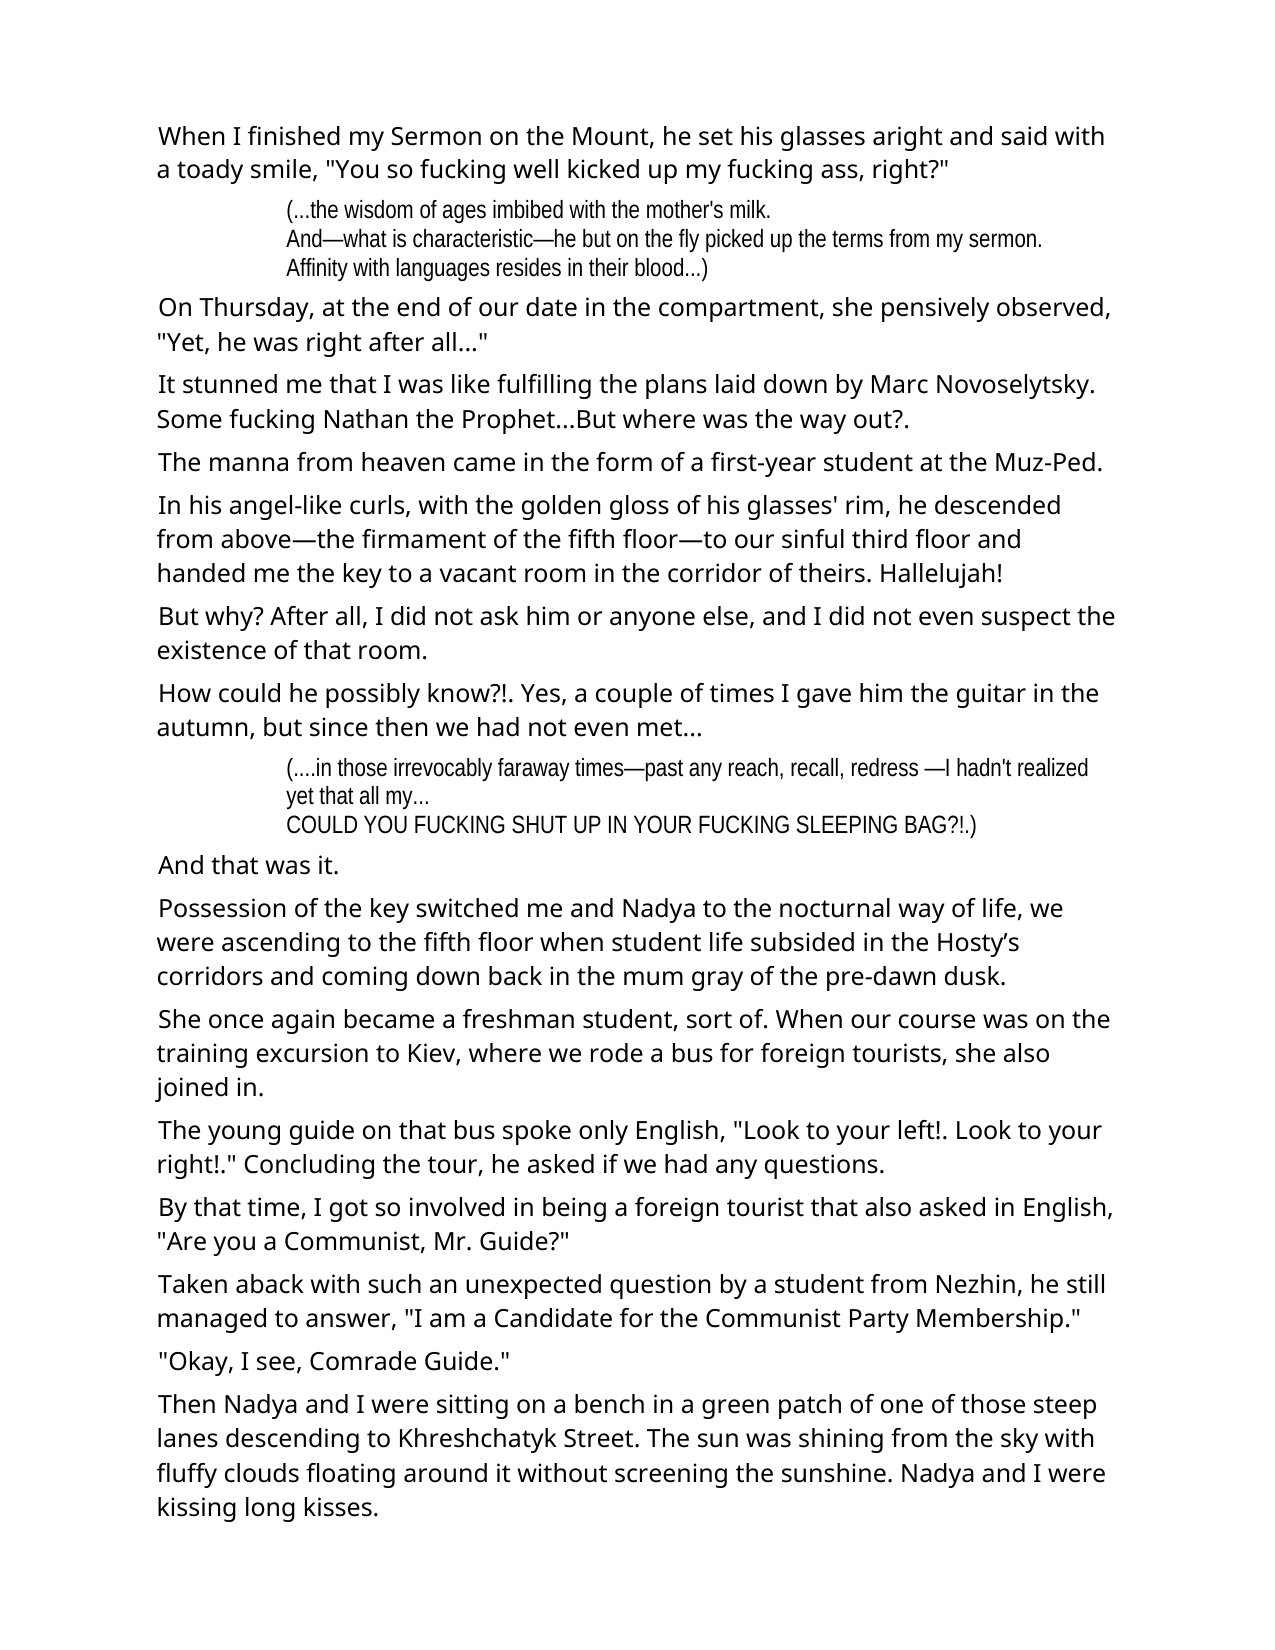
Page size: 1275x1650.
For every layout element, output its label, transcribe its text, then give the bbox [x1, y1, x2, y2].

text In his angel-like curls, with the golden gloss of his glasses' rim, he descended from above—the firmament of the fifth floor—to our sinful third floor and handed me the key to a vacant room in the corridor of theirs. Hallelujah! [156, 487, 1118, 589]
text When I finished my Sermon on the Mount, he set his glasses aright and said with a toady smile, "You so fucking well kicked up my fucking ass, right?" [156, 118, 1118, 186]
text Then Nadya and I were sitting on a bench in a green patch of one of those steep lanes descending to Khreshchatyk Street. The sun was shining from the sky with fluffy clouds floating around it without screening the sunshine. Nadya and I were kissing long kisses. [156, 1387, 1118, 1523]
text She once again became a freshman student, sort of. When our course was on the training excursion to Kiev, where we rode a bus for foreign tourists, she also joined in. [156, 1002, 1118, 1104]
list And—what is characteristic—he but on the fly picked up the terms from my sermon. [286, 224, 1118, 252]
text How could he possibly know?!. Yes, a couple of times I gave him the guitar in the autumn, but since then we had not even met... [156, 676, 1118, 744]
text The manna from heaven came in the form of a first-year student at the Muz-Ped. [156, 444, 1118, 478]
text By that time, I got so involved in being a foreign tourist that also asked in English, "Are you a Communist, Mr. Guide?" [156, 1190, 1118, 1258]
text On Thursday, at the end of our date in the compartment, she pensively observed, "Yet, he was right after all..." [156, 290, 1118, 358]
text "Okay, I see, Comrade Guide." [156, 1344, 1118, 1378]
text But why? After all, I did not ask him or anyone else, and I did not even suspect the existence of that room. [156, 598, 1118, 667]
list (....in those irrevocably faraway times—past any reach, recall, redress —I hadn't realized yet that all my... [286, 753, 1118, 810]
text And that was it. [156, 847, 1118, 882]
list (...the wisdom of ages imbibed with the mother's milk. [286, 195, 1118, 224]
text The young guide on that bus spoke only English, "Look to your left!. Look to your right!." Concluding the tour, he asked if we had any questions. [156, 1113, 1118, 1181]
text Possession of the key switched me and Nadya to the nocturnal way of life, we were ascending to the fifth floor when student life subsided in the Hosty’s corridors and coming down back in the mum gray of the pre-dawn dusk. [156, 891, 1118, 993]
list Affinity with languages resides in their blood...) [286, 252, 1118, 281]
text Taken aback with such an unexpected question by a student from Nezhin, he still managed to answer, "I am a Candidate for the Communist Party Membership." [156, 1267, 1118, 1335]
text It stunned me that I was like fulfilling the plans laid down by Marc Novoselytsky. Some fucking Nathan the Prophet...But where was the way out?. [156, 367, 1118, 435]
list COULD YOU FUCKING SHUT UP IN YOUR FUCKING SLEEPING BAG?!.) [286, 810, 1118, 838]
